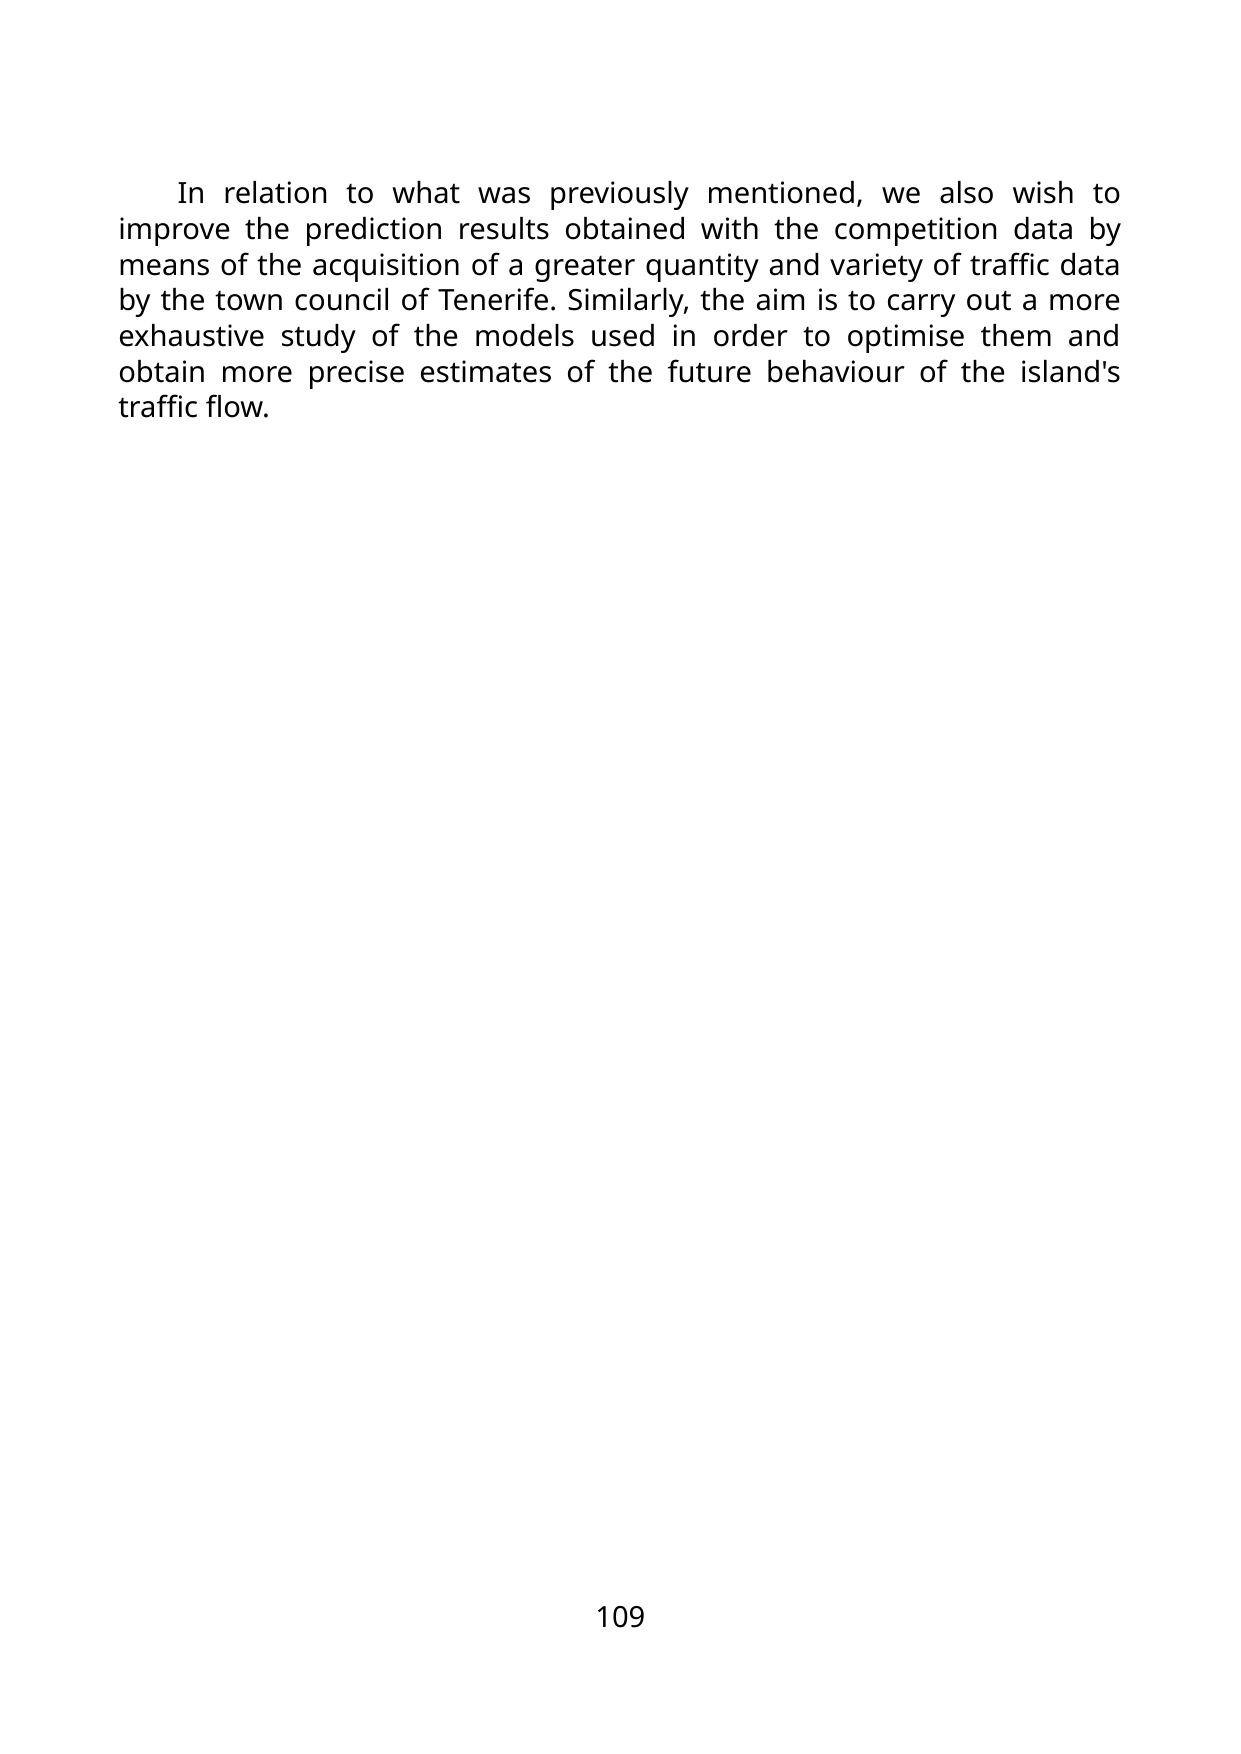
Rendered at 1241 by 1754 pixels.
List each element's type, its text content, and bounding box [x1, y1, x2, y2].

text In relation to what was previously mentioned, we also wish to improve the prediction results obtained with the competition data by means of the acquisition of a greater quantity and variety of traffic data by the town council of Tenerife. Similarly, the aim is to carry out a more exhaustive study of the models used in order to optimise them and obtain more precise estimates of the future behaviour of the island's traffic flow. [118, 172, 1122, 426]
